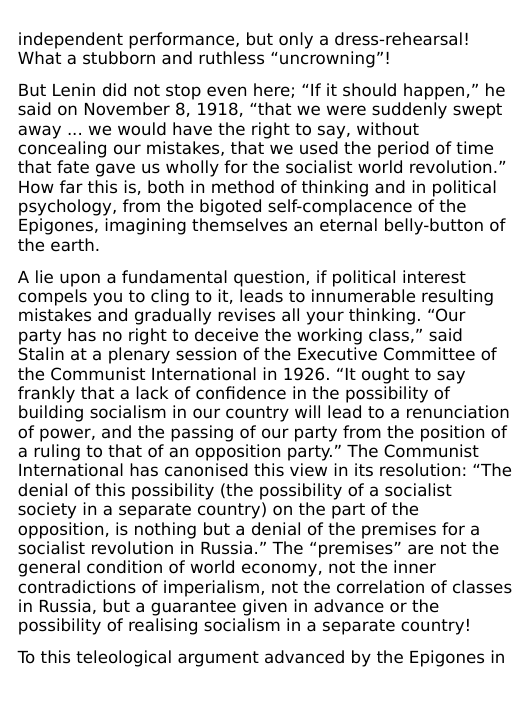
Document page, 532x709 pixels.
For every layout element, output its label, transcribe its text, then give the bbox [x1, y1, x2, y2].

text A lie upon a fundamental question, if political interest compels you to cling to it, leads to innumerable resulting mistakes and gradually revises all your thinking. “Our party has no right to deceive the working class,” said Stalin at a plenary session of the Executive Committee of the Communist International in 1926. “It ought to say frankly that a lack of confidence in the possibility of building socialism in our country will lead to a renunciation of power, and the passing of our party from the position of a ruling to that of an opposition party.” The Communist International has canonised this view in its resolution: “The denial of this possibility (the possibility of a socialist society in a separate country) on the part of the opposition, is nothing but a denial of the premises for a socialist revolution in Russia.” The “premises” are not the general condition of world economy, not the inner contradictions of imperialism, not the correlation of classes in Russia, but a guarantee given in advance or the possibility of realising socialism in a separate country! [18, 268, 514, 636]
text To this teleological argument advanced by the Epigones in [18, 648, 514, 668]
text independent performance, but only a dress-rehearsal! What a stubborn and ruthless “uncrowning”! [18, 29, 514, 68]
text But Lenin did not stop even here; “If it should happen,” he said on November 8, 1918, “that we were suddenly swept away ... we would have the right to say, without concealing our mistakes, that we used the period of time that fate gave us wholly for the socialist world revolution.” How far this is, both in method of thinking and in political psychology, from the bigoted self-complacence of the Epigones, imagining themselves an eternal belly-button of the earth. [18, 81, 514, 255]
